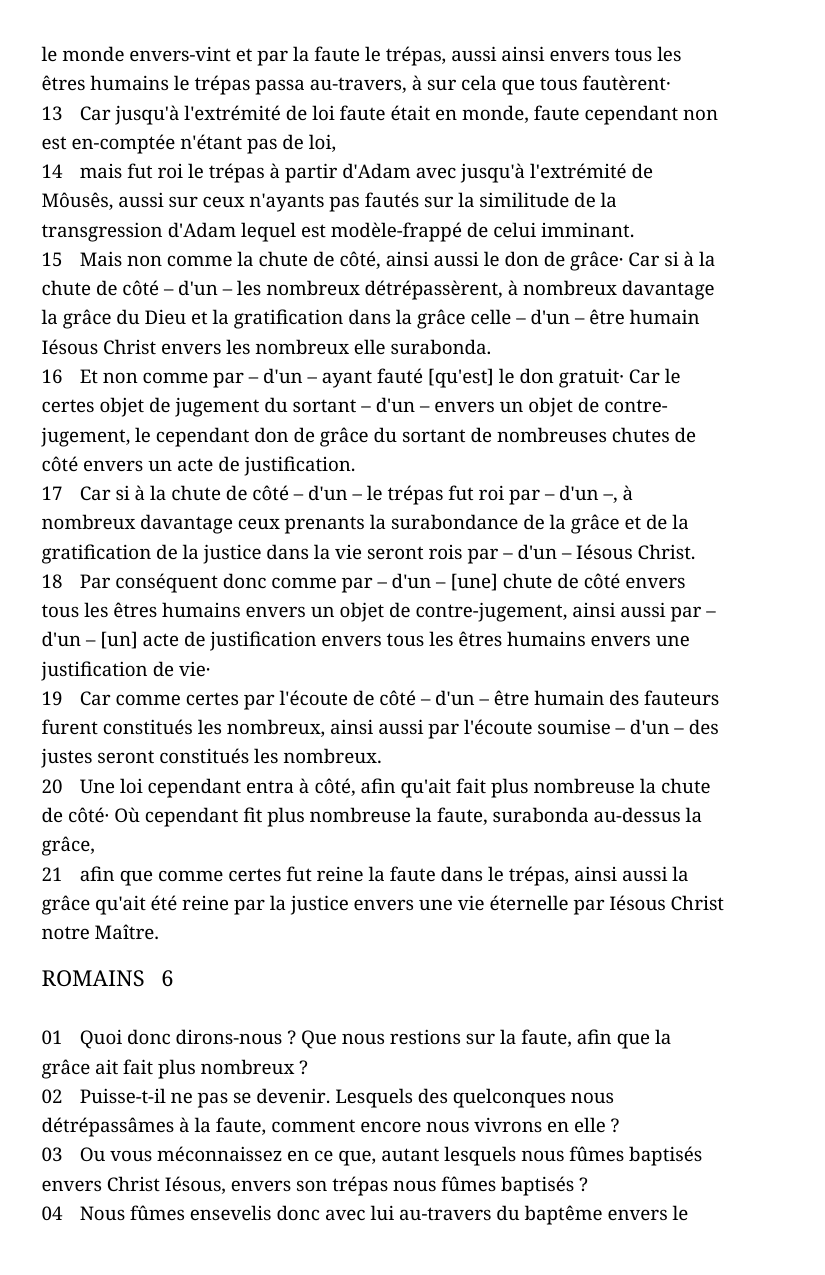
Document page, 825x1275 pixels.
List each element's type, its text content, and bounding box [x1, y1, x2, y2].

text 01 Quoi donc dirons-nous ? Que nous restions sur la faute, afin que la grâce ait fait plus nombreux ? 02 Puisse-t-il ne pas se devenir. Lesquels des quelconques nous détrépassâmes à la faute, comment encore nous vivrons en elle ? 03 Ou vous méconnaissez en ce que, autant lesquels nous fûmes baptisés envers Christ Iésous, envers son trépas nous fûmes baptisés ? 04 Nous fûmes ensevelis donc avec lui au-travers du baptême envers le [41, 997, 724, 1226]
text ROMAINS 6 [41, 963, 724, 993]
text le monde envers-vint et par la faute le trépas, aussi ainsi envers tous les êtres humains le trépas passa au-travers, à sur cela que tous fautèrent· 13 Car jusqu'à l'extrémité de loi faute était en monde, faute cependant non est en-comptée n'étant pas de loi, 14 mais fut roi le trépas à partir d'Adam avec jusqu'à l'extrémité de Môusês, aussi sur ceux n'ayants pas fautés sur la similitude de la transgression d'Adam lequel est modèle-frappé de celui imminant. 15 Mais non comme la chute de côté, ainsi aussi le don de grâce· Car si à la chute de côté – d'un – les nombreux détrépassèrent, à nombreux davantage la grâce du Dieu et la gratification dans la grâce celle – d'un – être humain Iésous Christ envers les nombreux elle surabonda. 16 Et non comme par – d'un – ayant fauté [qu'est] le don gratuit· Car le certes objet de jugement du sortant – d'un – envers un objet de contre-jugement, le cependant don de grâce du sortant de nombreuses chutes de côté envers un acte de justification. 17 Car si à la chute de côté – d'un – le trépas fut roi par – d'un –, à nombreux davantage ceux prenants la surabondance de la grâce et de la gratification de la justice dans la vie seront rois par – d'un – Iésous Christ. 18 Par conséquent donc comme par – d'un – [une] chute de côté envers tous les êtres humains envers un objet de contre-jugement, ainsi aussi par – d'un – [un] acte de justification envers tous les êtres humains envers une justification de vie· 19 Car comme certes par l'écoute de côté – d'un – être humain des fauteurs furent constitués les nombreux, ainsi aussi par l'écoute soumise – d'un – des justes seront constitués les nombreux. 20 Une loi cependant entra à côté, afin qu'ait fait plus nombreuse la chute de côté· Où cependant fit plus nombreuse la faute, surabonda au-dessus la grâce, 21 afin que comme certes fut reine la faute dans le trépas, ainsi aussi la grâce qu'ait été reine par la justice envers une vie éternelle par Iésous Christ notre Maître. [41, 41, 724, 945]
